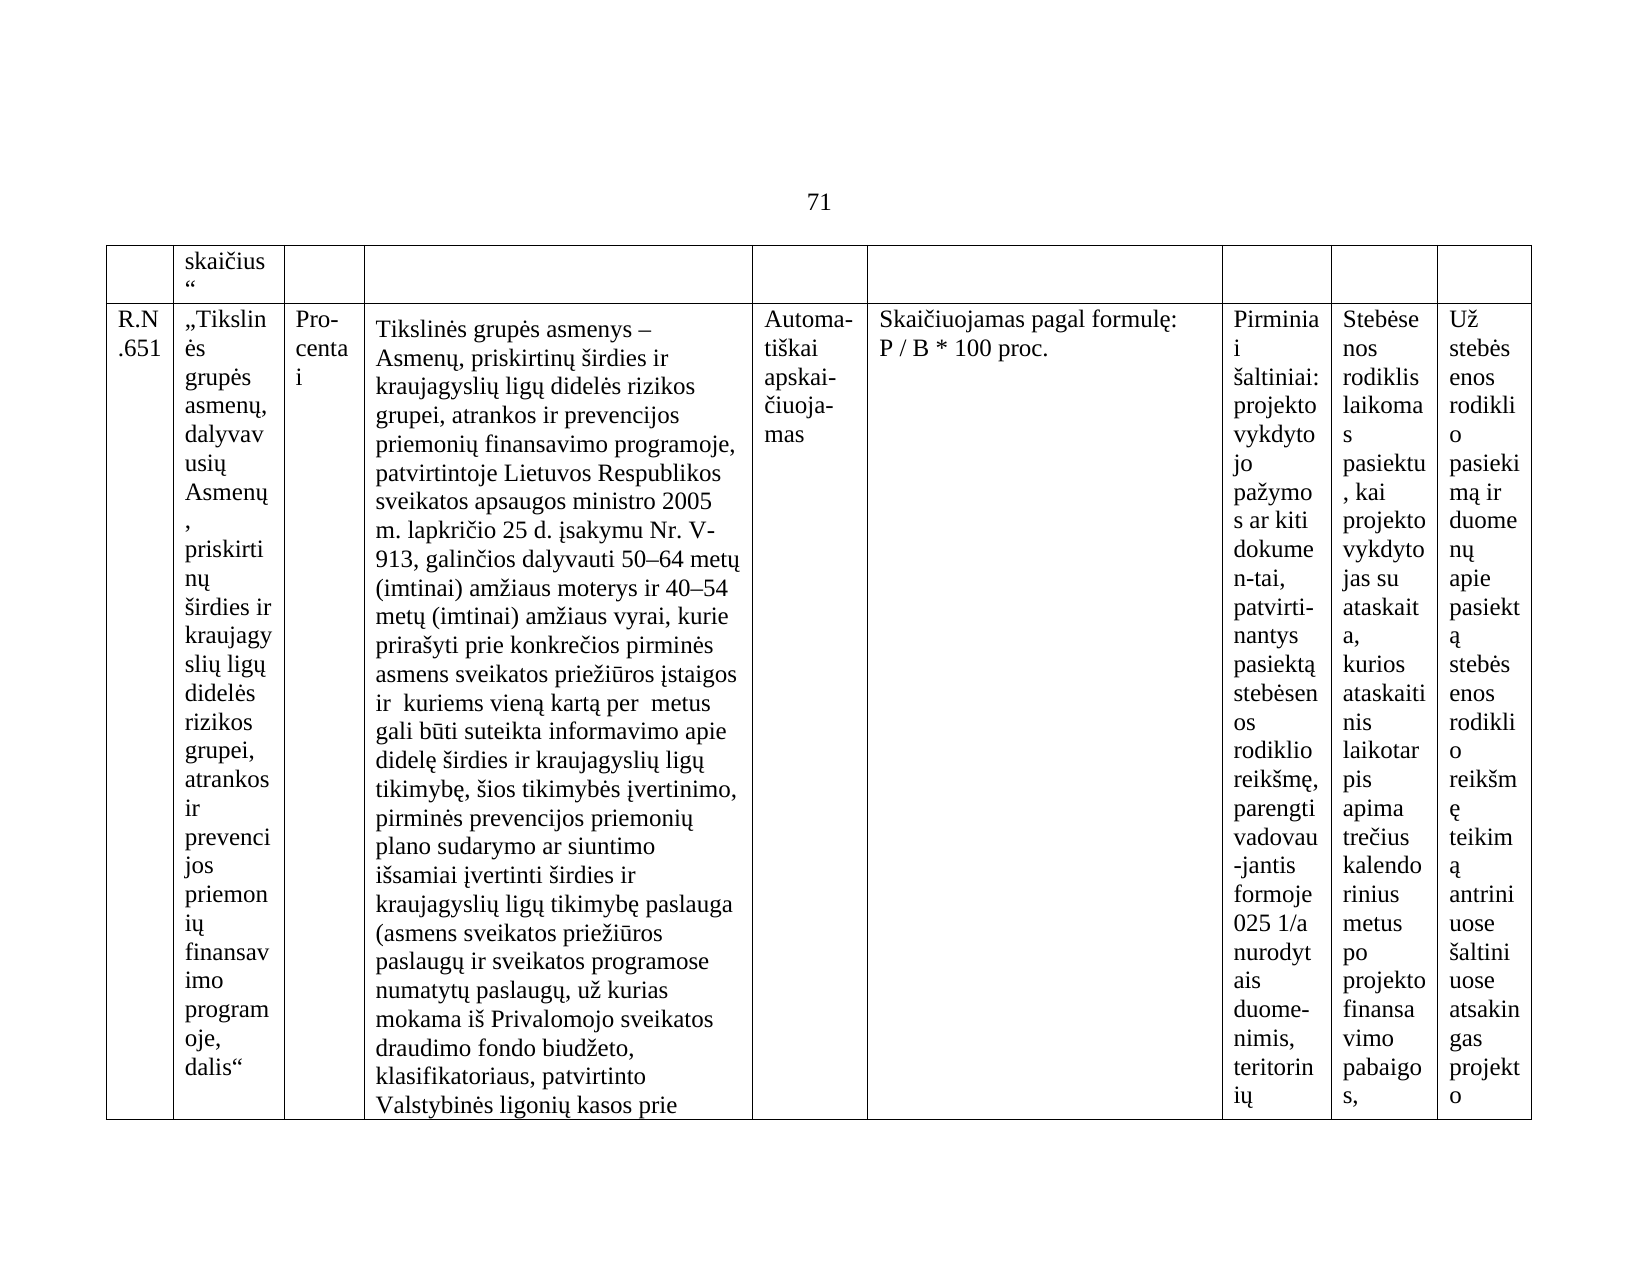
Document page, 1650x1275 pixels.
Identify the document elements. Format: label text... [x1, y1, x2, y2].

table_cell Už stebėsenos rodiklio pasiekimą ir duomenų apie pasiektą stebėsenos rodiklio reikšmę teikimą antriniuose šaltiniuose atsakingas projekto [1438, 304, 1531, 1119]
table_cell Stebėsenos rodiklis laikomas pasiektu, kai projekto vykdytojas su ataskaita, kurios ataskaitinis laikotarpis apima trečius kalendorinius metus po projekto finansavimo pabaigos, [1332, 304, 1437, 1119]
table_cell Skaičiuojamas pagal formulę: P / B * 100 proc. [868, 304, 1222, 1119]
table_cell „Tikslinės grupės asmenų, dalyvavusių Asmenų, priskirtinų širdies ir kraujagyslių ligų didelės rizikos grupei, atrankos ir prevencijos priemonių finansavimo programoje, dalis“ [174, 304, 284, 1119]
table_cell [868, 246, 1222, 303]
table_cell R.N.651 [107, 304, 173, 1119]
table_cell Tikslinės grupės asmenys – Asmenų, priskirtinų širdies ir kraujagyslių ligų didelės rizikos grupei, atrankos ir prevencijos priemonių finansavimo programoje, patvirtintoje Lietuvos Respublikos sveikatos apsaugos ministro 2005 m. lapkričio 25 d. įsakymu Nr. V-913, galinčios dalyvauti 50–64 metų (imtinai) amžiaus moterys ir 40–54 metų (imtinai) amžiaus vyrai, kurie prirašyti prie konkrečios pirminės asmens sveikatos priežiūros įstaigos ir kuriems vieną kartą per metus gali būti suteikta informavimo apie didelę širdies ir kraujagyslių ligų tikimybę, šios tikimybės įvertinimo, pirminės prevencijos priemonių plano sudarymo ar siuntimo išsamiai įvertinti širdies ir kraujagyslių ligų tikimybę paslauga (asmens sveikatos priežiūros paslaugų ir sveikatos programose numatytų paslaugų, už kurias mokama iš Privalomojo sveikatos draudimo fondo biudžeto, klasifikatoriaus, patvirtinto Valstybinės ligonių kasos prie [365, 304, 752, 1119]
table_cell [1438, 246, 1531, 303]
table_cell [1332, 246, 1437, 303]
table_cell [753, 246, 867, 303]
table_cell Automa-tiškai apskai-čiuoja-mas [753, 304, 867, 1119]
table_cell skaičius“ [174, 246, 284, 303]
table_cell [1223, 246, 1331, 303]
table_cell Pirminiai šaltiniai: projekto vykdytojo pažymos ar kiti dokumen-tai, patvirti-nantys pasiektą stebėsenos rodiklio reikšmę, parengti vadovau-jantis formoje 025 1/a nurodytais duome-nimis, teritorinių [1223, 304, 1331, 1119]
table_cell Pro-centai [285, 304, 364, 1119]
table_cell [107, 246, 173, 303]
table_cell [285, 246, 364, 303]
table_cell [365, 246, 752, 303]
